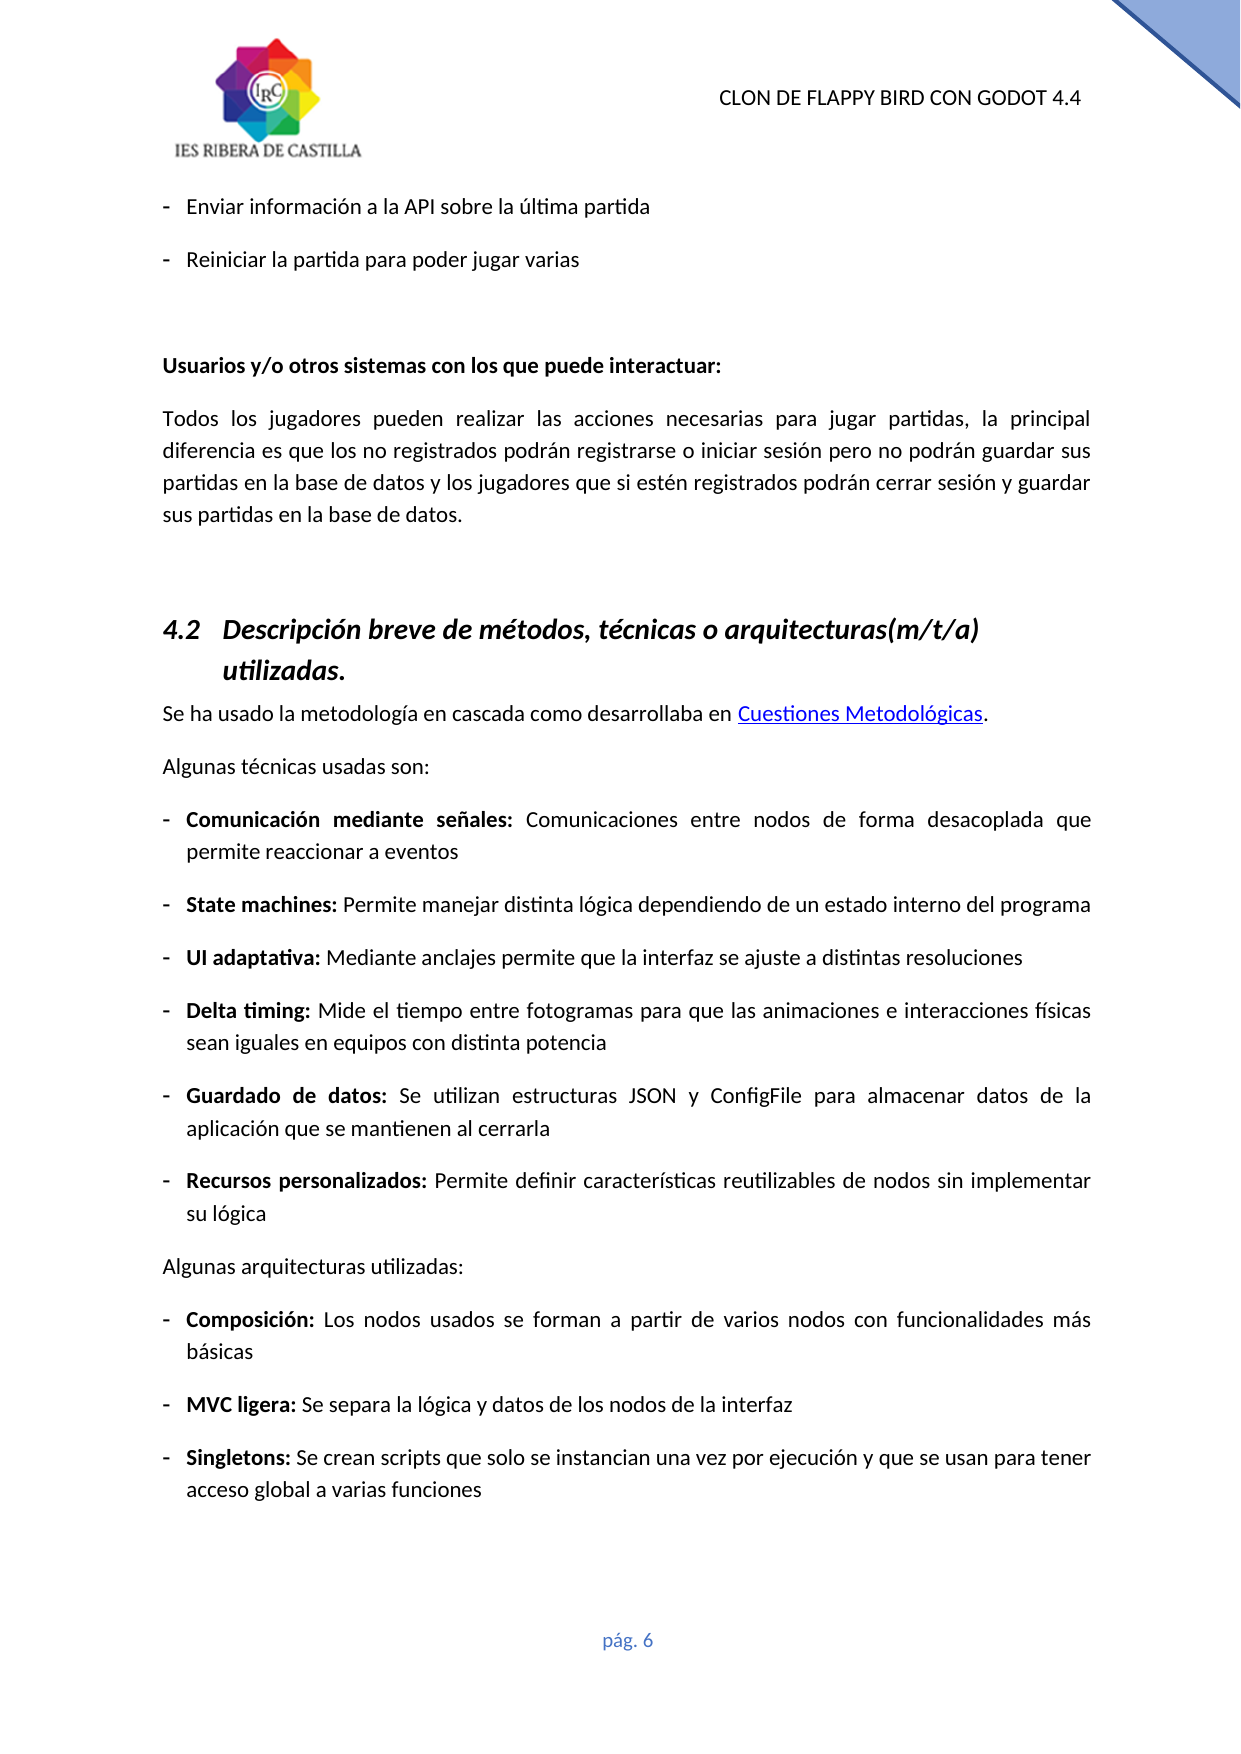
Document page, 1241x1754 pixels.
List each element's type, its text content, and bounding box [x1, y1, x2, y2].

picture [173, 29, 366, 164]
list Reiniciar la partida para poder jugar varias [162, 245, 1093, 273]
list Delta timing: Mide el tiempo entre fotogramas para que las animaciones e interacciones físicas sean iguales en equipos con distinta potencia [162, 996, 1093, 1056]
subtitle Descripción breve de métodos, técnicas o arquitecturas(m/t/a) utilizadas. [162, 611, 1093, 687]
list Singletons: Se crean scripts que solo se instancian una vez por ejecución y que se usan para tener acceso global a varias funciones [162, 1443, 1093, 1503]
text Todos los jugadores pueden realizar las acciones necesarias para jugar partidas, la principal diferencia es que los no registrados podrán registrarse o iniciar sesión pero no podrán guardar sus partidas en la base de datos y los jugadores que si estén registrados podrán cerrar sesión y guardar sus partidas en la base de datos. [162, 404, 1093, 529]
list Comunicación mediante señales: Comunicaciones entre nodos de forma desacoplada que permite reaccionar a eventos [162, 805, 1093, 865]
list Composición: Los nodos usados se forman a partir de varios nodos con funcionalidades más básicas [162, 1305, 1093, 1365]
list State machines: Permite manejar distinta lógica dependiendo de un estado interno del programa [162, 890, 1093, 918]
text Algunas arquitecturas utilizadas: [162, 1252, 1093, 1280]
list UI adaptativa: Mediante anclajes permite que la interfaz se ajuste a distintas resoluciones [162, 943, 1093, 971]
list Enviar información a la API sobre la última partida [162, 192, 1093, 220]
text Se ha usado la metodología en cascada como desarrollaba en Cuestiones Metodológicas. [162, 699, 1093, 727]
list MVC ligera: Se separa la lógica y datos de los nodos de la interfaz [162, 1390, 1093, 1418]
text Usuarios y/o otros sistemas con los que puede interactuar: [162, 351, 1093, 379]
list Guardado de datos: Se utilizan estructuras JSON y ConfigFile para almacenar datos de la aplicación que se mantienen al cerrarla [162, 1081, 1093, 1142]
text Algunas técnicas usadas son: [162, 752, 1093, 780]
list Recursos personalizados: Permite definir características reutilizables de nodos sin implementar su lógica [162, 1167, 1093, 1227]
